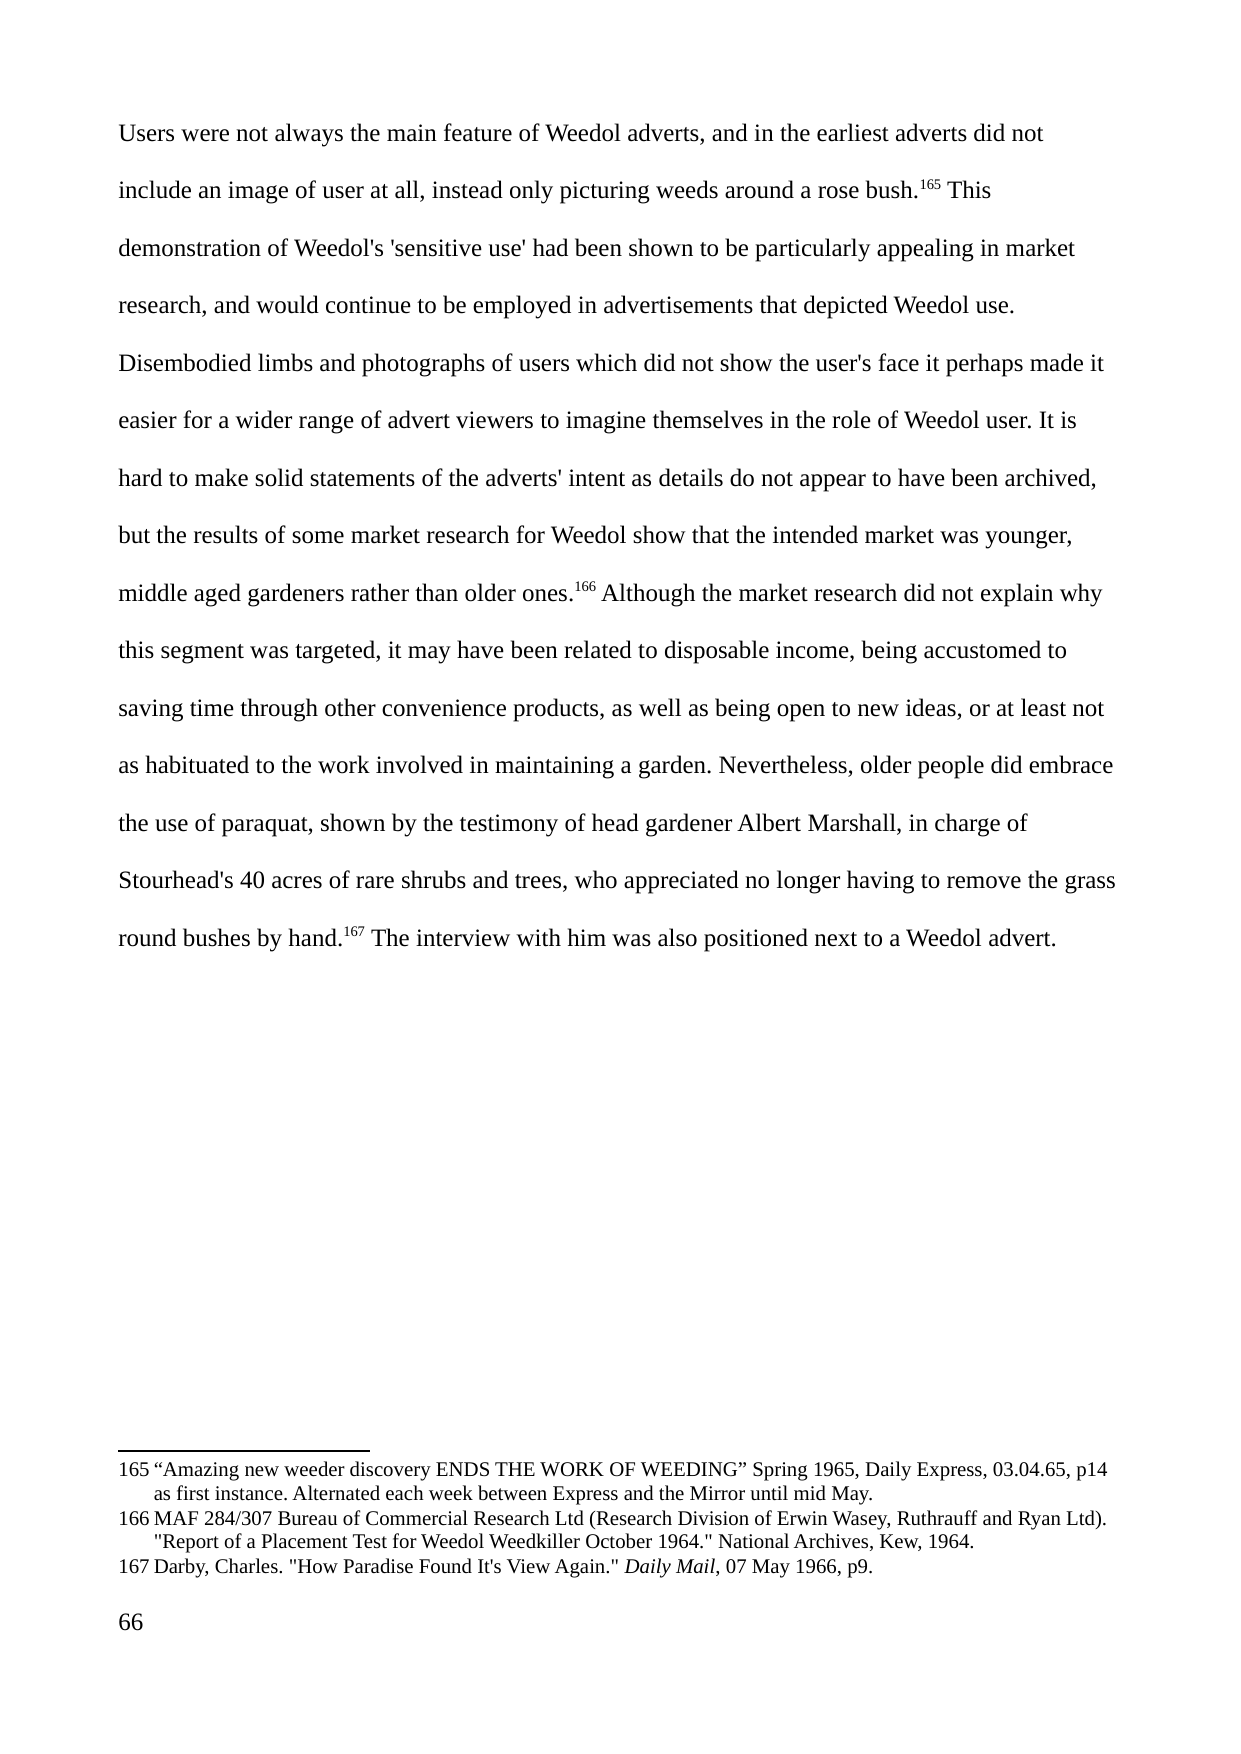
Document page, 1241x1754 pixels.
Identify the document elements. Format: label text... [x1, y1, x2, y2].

text Darby, Charles. "How Paradise Found It's View Again." Daily Mail, 07 May 1966, p9. [118, 1553, 1122, 1578]
text “Amazing new weeder discovery ENDS THE WORK OF WEEDING” Spring 1965, Daily Express, 03.04.65, p14 as first instance. Alternated each week between Express and the Mirror until mid May. [118, 1457, 1122, 1505]
text Users were not always the main feature of Weedol adverts, and in the earliest adverts did not include an image of user at all, instead only picturing weeds around a rose bush. This demonstration of Weedol's 'sensitive use' had been shown to be particularly appealing in market research, and would continue to be employed in advertisements that depicted Weedol use. Disembodied limbs and photographs of users which did not show the user's face it perhaps made it easier for a wider range of advert viewers to imagine themselves in the role of Weedol user. It is hard to make solid statements of the adverts' intent as details do not appear to have been archived, but the results of some market research for Weedol show that the intended market was younger, middle aged gardeners rather than older ones. Although the market research did not explain why this segment was targeted, it may have been related to disposable income, being accustomed to saving time through other convenience products, as well as being open to new ideas, or at least not as habituated to the work involved in maintaining a garden. Nevertheless, older people did embrace the use of paraquat, shown by the testimony of head gardener Albert Marshall, in charge of Stourhead's 40 acres of rare shrubs and trees, who appreciated no longer having to remove the grass round bushes by hand. The interview with him was also positioned next to a Weedol advert. [118, 118, 1122, 952]
text MAF 284/307 Bureau of Commercial Research Ltd (Research Division of Erwin Wasey, Ruthrauff and Ryan Ltd). "Report of a Placement Test for Weedol Weedkiller October 1964." National Archives, Kew, 1964. [118, 1505, 1122, 1553]
